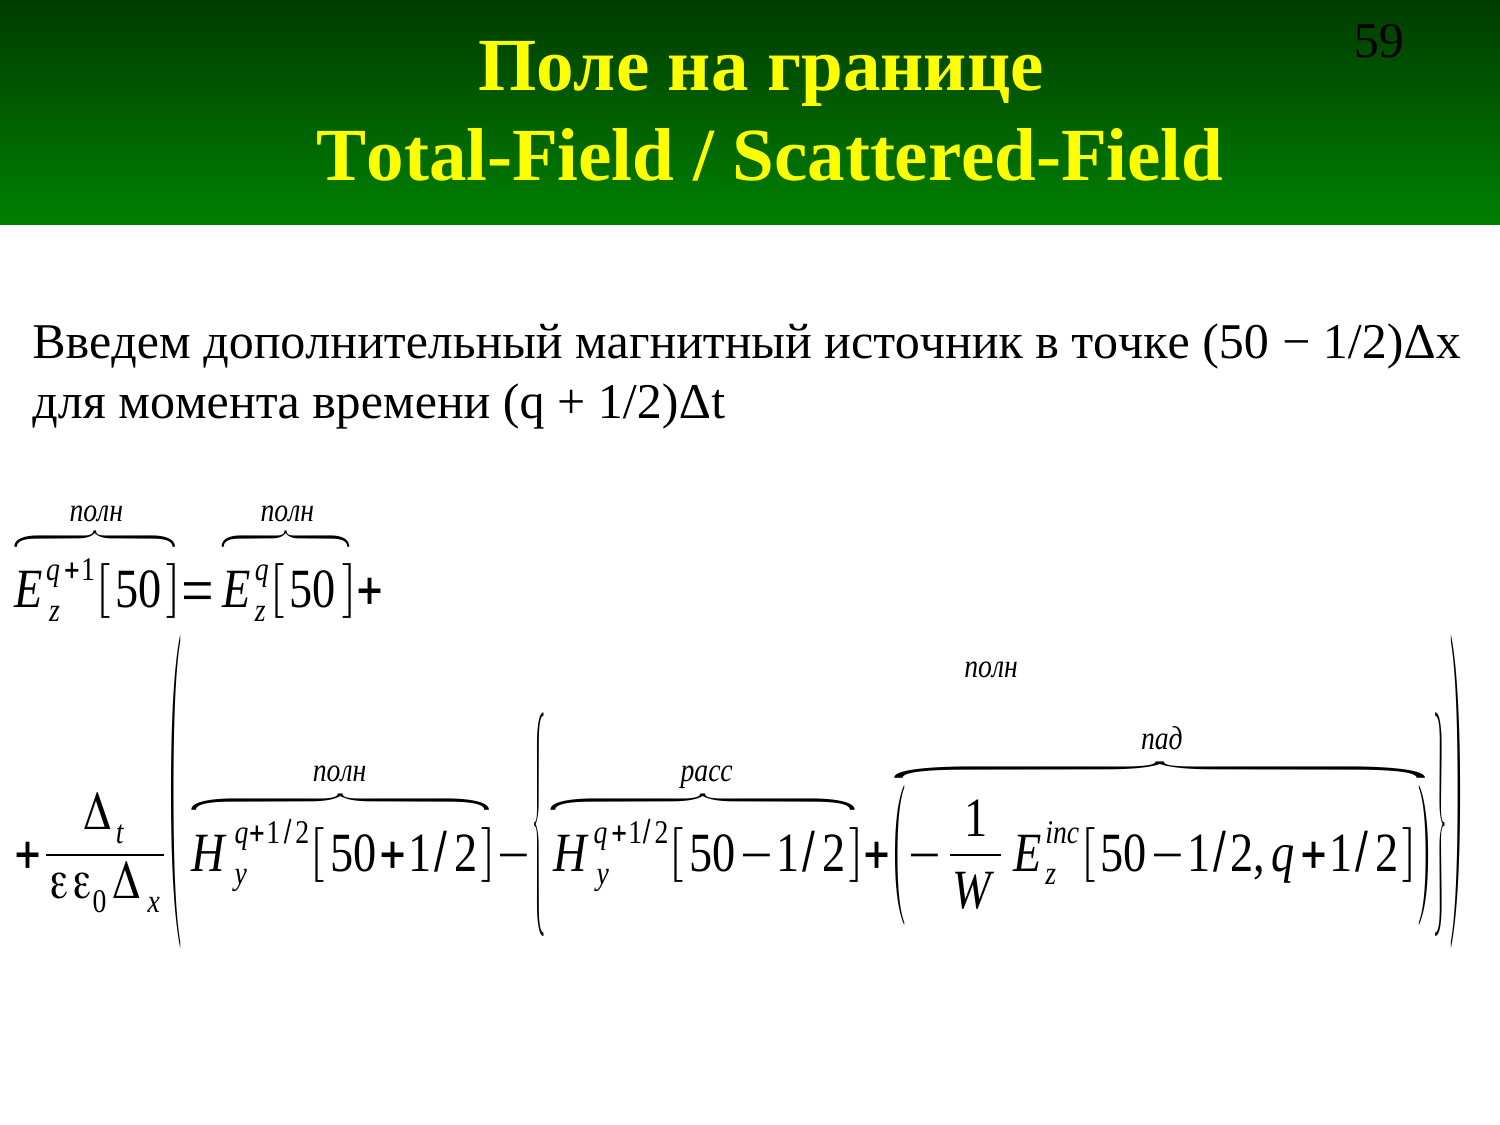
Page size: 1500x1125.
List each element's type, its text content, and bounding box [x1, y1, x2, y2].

title Поле на границе Total-Field / Scattered-Field [100, 7, 1441, 204]
text_box Введем дополнительный магнитный источник в точке (50 − 1/2)Δx для момента времени (q + 1/2)Δt [17, 301, 1480, 437]
chart [0, 490, 1477, 952]
